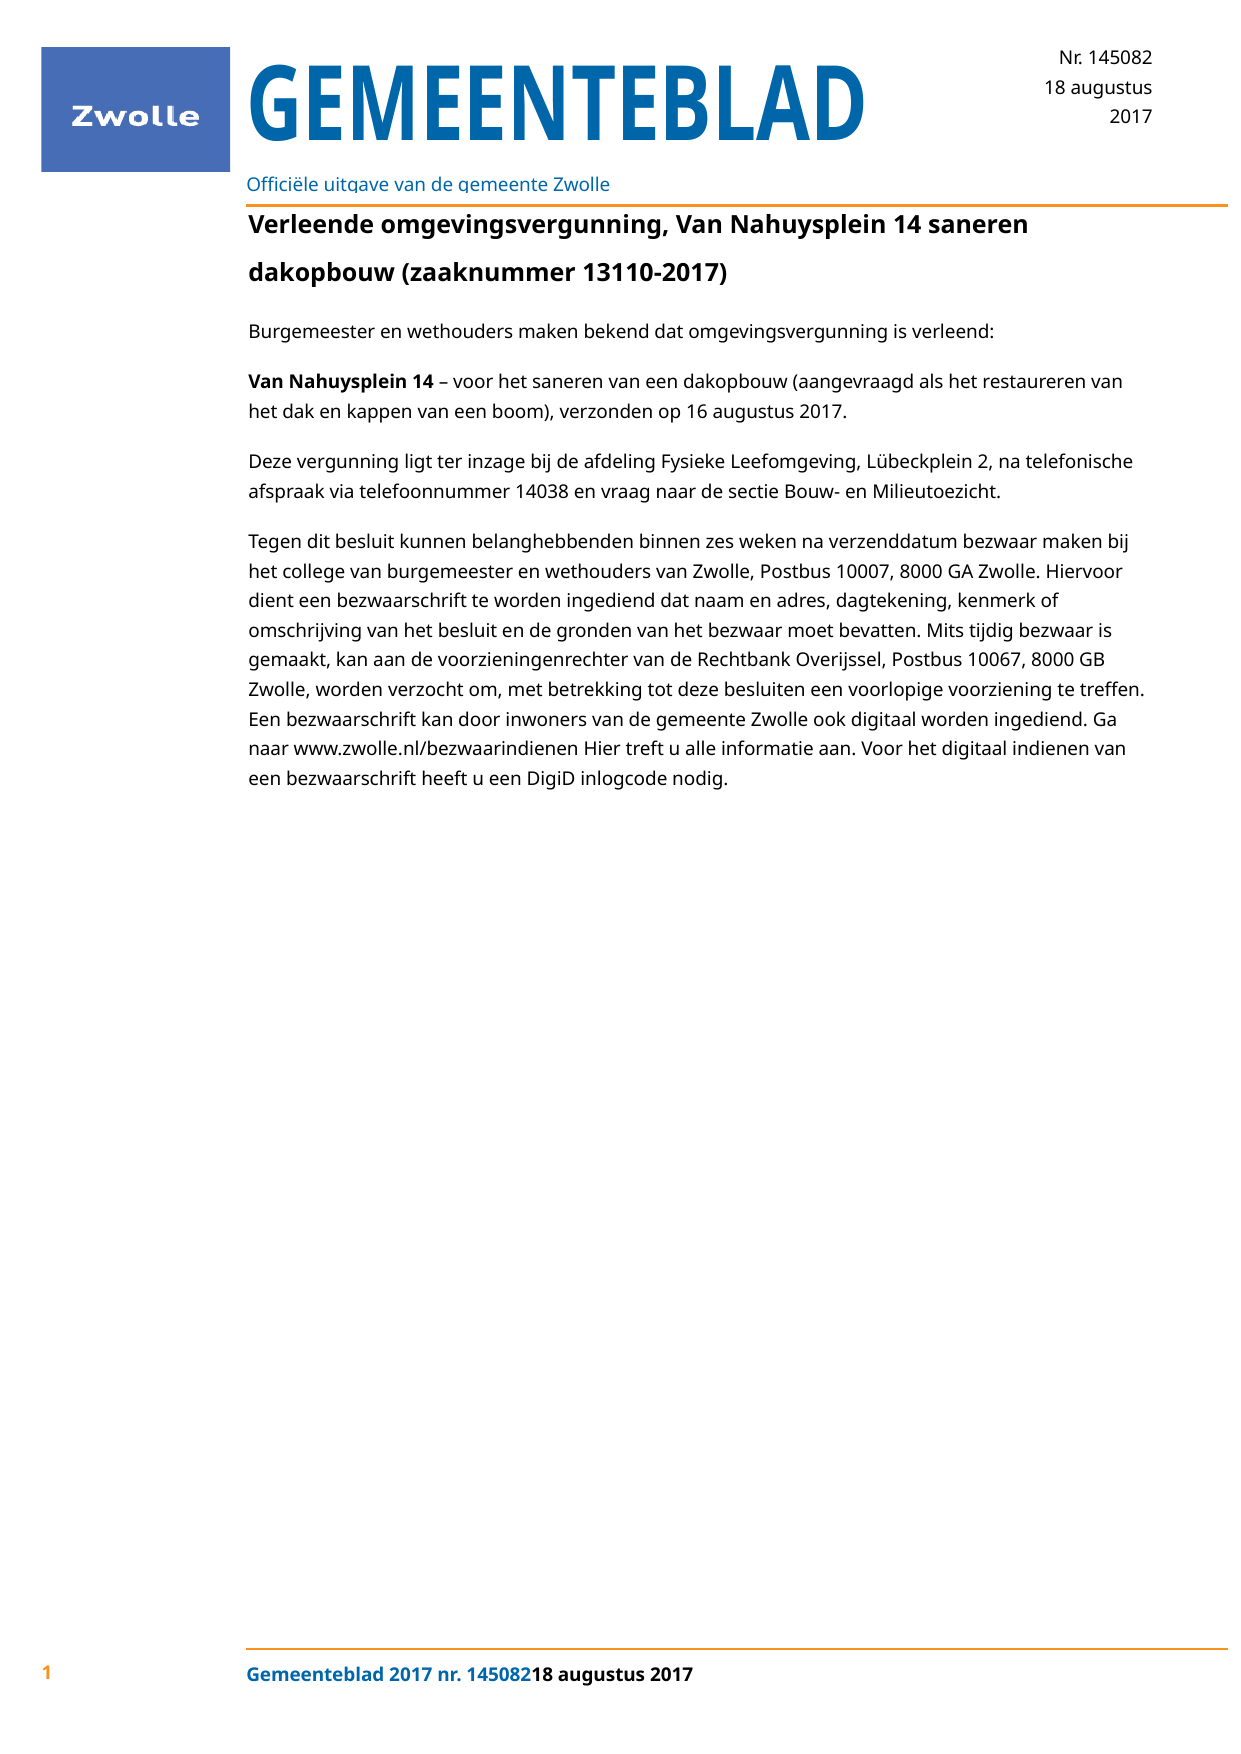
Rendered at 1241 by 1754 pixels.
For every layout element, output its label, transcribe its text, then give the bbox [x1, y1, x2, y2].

picture [41, 47, 231, 172]
text Van Nahuysplein 14 – voor het saneren van een dakopbouw (aangevraagd als het restaureren van het dak en kappen van een boom), verzonden op 16 augustus 2017. [248, 368, 1152, 424]
text Deze vergunning ligt ter inzage bij de afdeling Fysieke Leefomgeving, Lübeckplein 2, na telefonische afspraak via telefoonnummer 14038 en vraag naar de sectie Bouw- en Milieutoezicht. [248, 448, 1152, 504]
text Verleende omgevingsvergunning, Van Nahuysplein 14 saneren dakopbouw (zaaknummer 13110-2017) [248, 207, 1152, 288]
text Tegen dit besluit kunnen belanghebbenden binnen zes weken na verzenddatum bezwaar maken bij het college van burgemeester en wethouders van Zwolle, Postbus 10007, 8000 GA Zwolle. Hiervoor dient een bezwaarschrift te worden ingediend dat naam en adres, dagtekening, kenmerk of omschrijving van het besluit en de gronden van het bezwaar moet bevatten. Mits tijdig bezwaar is gemaakt, kan aan de voorzieningenrechter van de Rechtbank Overijssel, Postbus 10067, 8000 GB Zwolle, worden verzocht om, met betrekking tot deze besluiten een voorlopige voorziening te treffen. Een bezwaarschrift kan door inwoners van de gemeente Zwolle ook digitaal worden ingediend. Ga naar www.zwolle.nl/bezwaarindienen Hier treft u alle informatie aan. Voor het digitaal indienen van een bezwaarschrift heeft u een DigiD inlogcode nodig. [248, 528, 1152, 791]
text Burgemeester en wethouders maken bekend dat omgevingsvergunning is verleend: [248, 318, 1152, 344]
